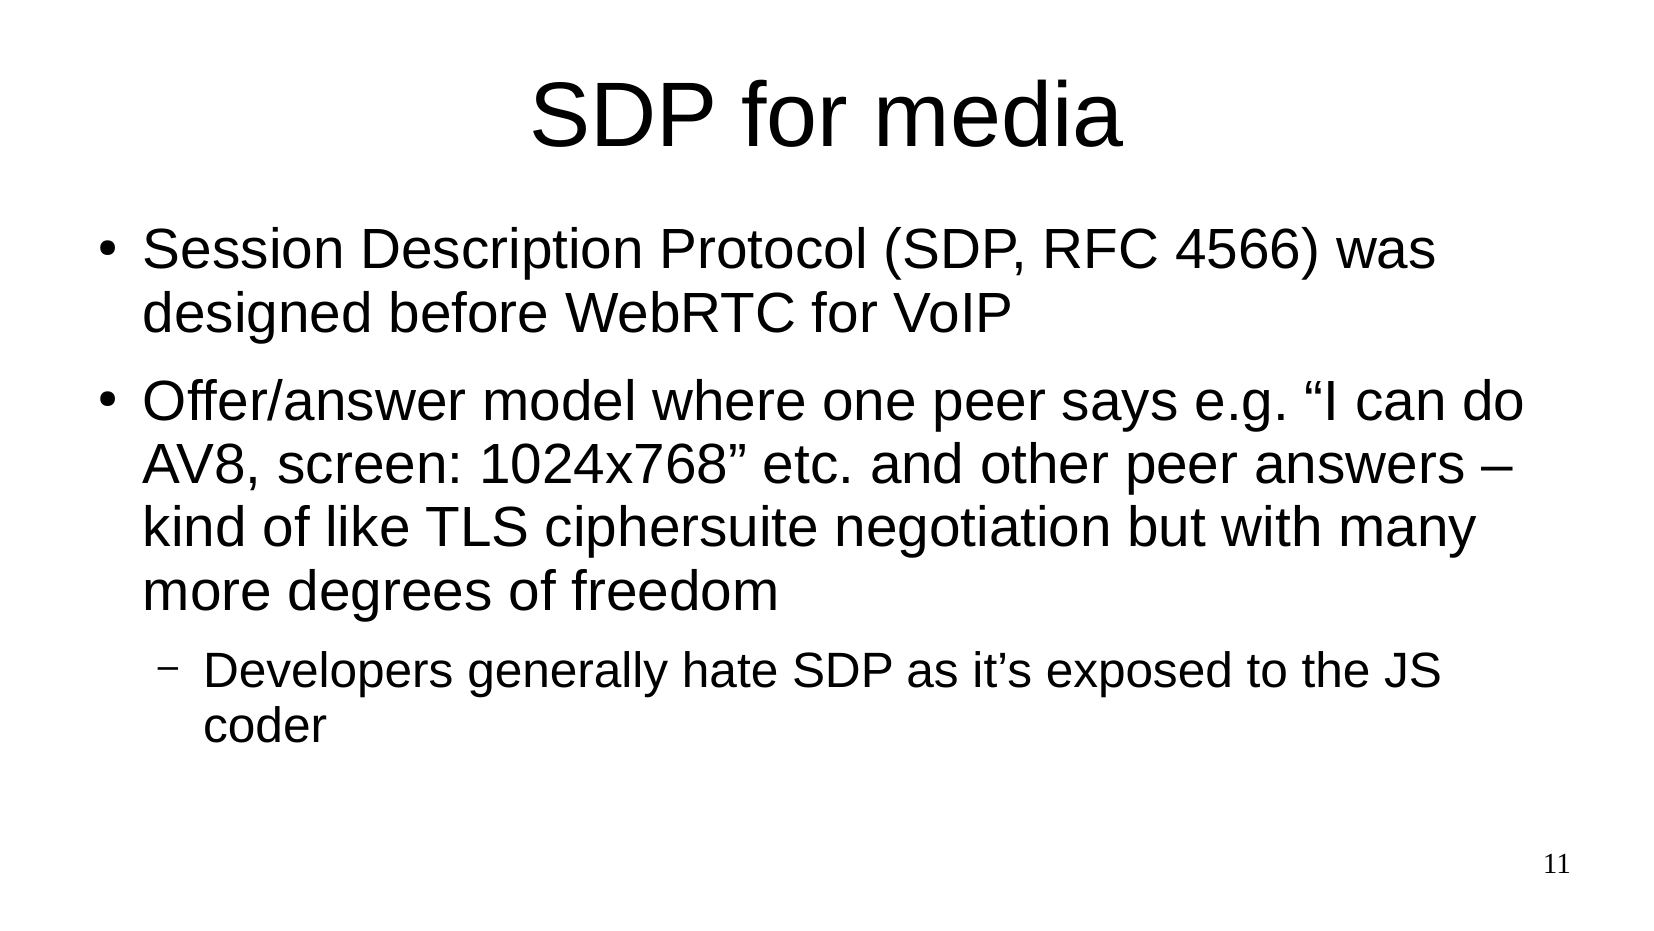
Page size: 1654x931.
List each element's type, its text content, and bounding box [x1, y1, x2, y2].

title SDP for media [82, 37, 1571, 193]
list Session Description Protocol (SDP, RFC 4566) was designed before WebRTC for VoIP Offer/answer model where one peer says e.g. “I can do AV8, screen: 1024x768” etc. and other peer answers – kind of like TLS ciphersuite negotiation but with many more degrees of freedom Developers generally hate SDP as it’s exposed to the JS coder [82, 217, 1571, 758]
